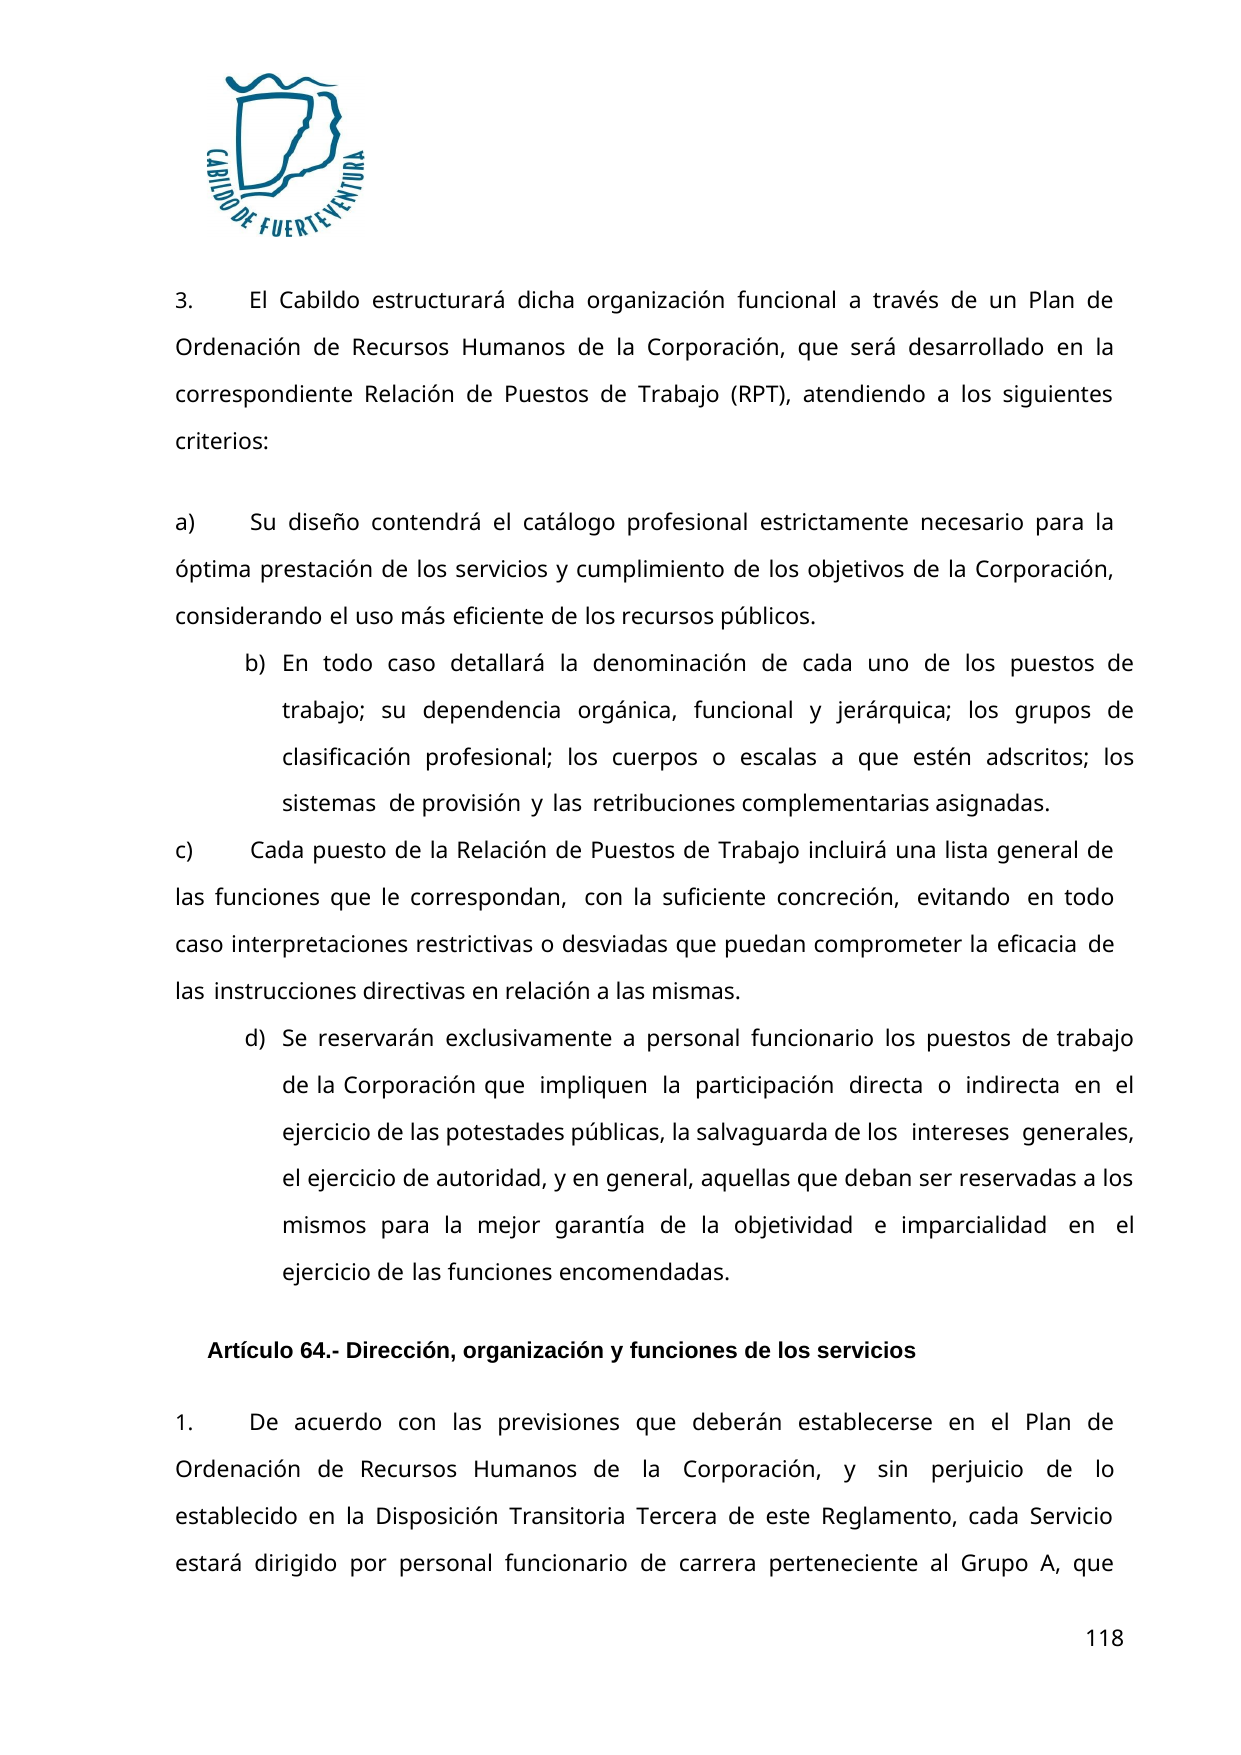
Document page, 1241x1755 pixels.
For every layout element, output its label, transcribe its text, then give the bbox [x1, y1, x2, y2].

subtitle Artículo 64.- Dirección, organización y funciones de los servicios [207, 1337, 1134, 1363]
list Se reservarán exclusivamente a personal funcionario los puestos de trabajo de la Corporación que impliquen la participación directa o indirecta en el ejercicio de las potestades públicas, la salvaguarda de los intereses generales, el ejercicio de autoridad, y en general, aquellas que deban ser reservadas a los mismos para la mejor garantía de la objetividad e imparcialidad en el ejercicio de las funciones encomendadas. [244, 1022, 1134, 1287]
list De acuerdo con las previsiones que deberán establecerse en el Plan de Ordenación de Recursos Humanos de la Corporación, y sin perjuicio de lo establecido en la Disposición Transitoria Tercera de este Reglamento, cada Servicio estará dirigido por personal funcionario de carrera perteneciente al Grupo A, que [175, 1406, 1114, 1578]
list Su diseño contendrá el catálogo profesional estrictamente necesario para la óptima prestación de los servicios y cumplimiento de los objetivos de la Corporación, considerando el uso más eficiente de los recursos públicos. [175, 506, 1114, 631]
list El Cabildo estructurará dicha organización funcional a través de un Plan de Ordenación de Recursos Humanos de la Corporación, que será desarrollado en la correspondiente Relación de Puestos de Trabajo (RPT), atendiendo a los siguientes criterios: [175, 284, 1114, 456]
list Cada puesto de la Relación de Puestos de Trabajo incluirá una lista general de las funciones que le correspondan, con la suficiente concreción, evitando en todo caso interpretaciones restrictivas o desviadas que puedan comprometer la eficacia de las instrucciones directivas en relación a las mismas. [175, 834, 1114, 1006]
list En todo caso detallará la denominación de cada uno de los puestos de trabajo; su dependencia orgánica, funcional y jerárquica; los grupos de clasificación profesional; los cuerpos o escalas a que estén adscritos; los sistemas de provisión y las retribuciones complementarias asignadas. [244, 647, 1134, 818]
